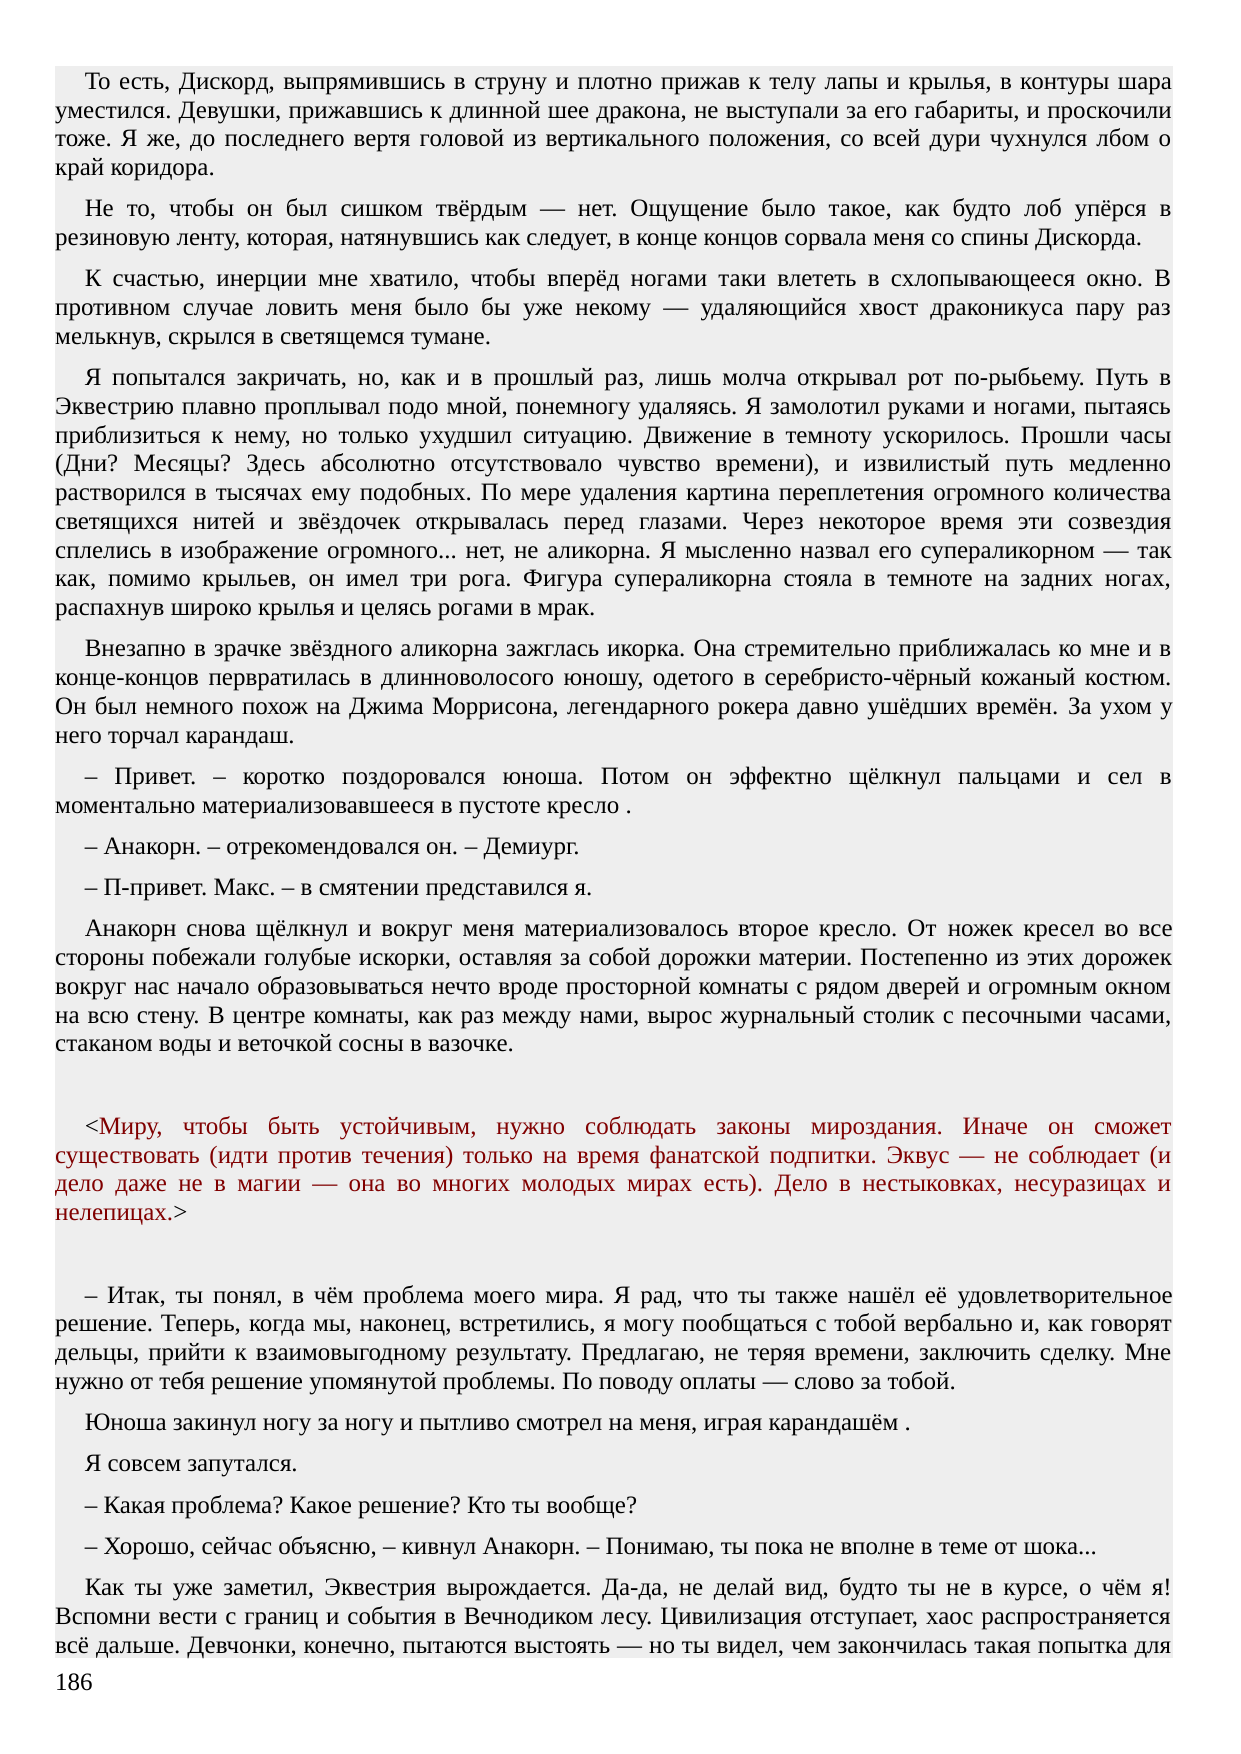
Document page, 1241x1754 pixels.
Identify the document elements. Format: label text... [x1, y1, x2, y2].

text Как ты уже заметил, Эквестрия вырождается. Да-да, не делай вид, будто ты не в курсе, о чём я! Вспомни вести с границ и события в Вечнодиком лесу. Цивилизация отступает, хаос распространяется всё дальше. Девчонки, конечно, пытаются выстоять — но ты видел, чем закончилась такая попытка для [55, 1572, 1173, 1658]
text – Какая проблема? Какое решение? Кто ты вообще? [55, 1490, 1173, 1518]
text Юноша закинул ногу за ногу и пытливо смотрел на меня, играя карандашём . [55, 1407, 1173, 1436]
text Анакорн снова щёлкнул и вокруг меня материализовалось второе кресло. От ножек кресел во все стороны побежали голубые искорки, оставляя за собой дорожки материи. Постепенно из этих дорожек вокруг нас начало образовываться нечто вроде просторной комнаты с рядом дверей и огромным окном на всю стену. В центре комнаты, как раз между нами, вырос журнальный столик с песочными часами, стаканом воды и веточкой сосны в вазочке. [55, 913, 1173, 1057]
text – Привет. – коротко поздоровался юноша. Потом он эффектно щёлкнул пальцами и сел в моментально материализовавшееся в пустоте кресло . [55, 761, 1173, 818]
text То есть, Дискорд, выпрямившись в струну и плотно прижав к телу лапы и крылья, в контуры шара уместился. Девушки, прижавшись к длинной шее дракона, не выступали за его габариты, и проскочили тоже. Я же, до последнего вертя головой из вертикального положения, со всей дури чухнулся лбом о край коридора. [55, 66, 1173, 181]
text – Анакорн. – отрекомендовался он. – Демиург. [55, 831, 1173, 860]
text К счастью, инерции мне хватило, чтобы вперёд ногами таки влететь в схлопывающееся окно. В противном случае ловить меня было бы уже некому — удаляющийся хвост драконикуса пару раз мелькнув, скрылся в светящемся тумане. [55, 263, 1173, 350]
text – Хорошо, сейчас объясню, – кивнул Анакорн. – Понимаю, ты пока не вполне в теме от шока... [55, 1531, 1173, 1560]
text Не то, чтобы он был сишком твёрдым — нет. Ощущение было такое, как будто лоб упёрся в резиновую ленту, которая, натянувшись как следует, в конце концов сорвала меня со спины Дискорда. [55, 193, 1173, 251]
text – П-привет. Макс. – в смятении представился я. [55, 872, 1173, 901]
text <Миру, чтобы быть устойчивым, нужно соблюдать законы мироздания. Иначе он сможет существовать (идти против течения) только на время фанатской подпитки. Эквус — не соблюдает (и дело даже не в магии — она во многих молодых мирах есть). Дело в нестыковках, несуразицах и нелепицах.> [55, 1111, 1173, 1226]
text Я совсем запутался. [55, 1448, 1173, 1477]
text Я попытался закричать, но, как и в прошлый раз, лишь молча открывал рот по-рыбьему. Путь в Эквестрию плавно проплывал подо мной, понемногу удаляясь. Я замолотил руками и ногами, пытаясь приблизиться к нему, но только ухудшил ситуацию. Движение в темноту ускорилось. Прошли часы (Дни? Месяцы? Здесь абсолютно отсутствовало чувство времени), и извилистый путь медленно растворился в тысячах ему подобных. По мере удаления картина переплетения огромного количества светящихся нитей и звёздочек открывалась перед глазами. Через некоторое время эти созвездия сплелись в изображение огромного... нет, не аликорна. Я мысленно назвал его супераликорном — так как, помимо крыльев, он имел три рога. Фигура супераликорна стояла в темноте на задних ногах, распахнув широко крылья и целясь рогами в мрак. [55, 362, 1173, 621]
text Внезапно в зрачке звёздного аликорна зажглась икорка. Она стремительно приближалась ко мне и в конце-концов первратилась в длинноволосого юношу, одетого в серебристо-чёрный кожаный костюм. Он был немного похож на Джима Моррисона, легендарного рокера давно ушёдших времён. За ухом у него торчал карандаш. [55, 633, 1173, 748]
text – Итак, ты понял, в чём проблема моего мира. Я рад, что ты также нашёл её удовлетворительное решение. Теперь, когда мы, наконец, встретились, я могу пообщаться с тобой вербально и, как говорят дельцы, прийти к взаимовыгодному результату. Предлагаю, не теряя времени, заключить сделку. Мне нужно от тебя решение упомянутой проблемы. По поводу оплаты — слово за тобой. [55, 1280, 1173, 1395]
